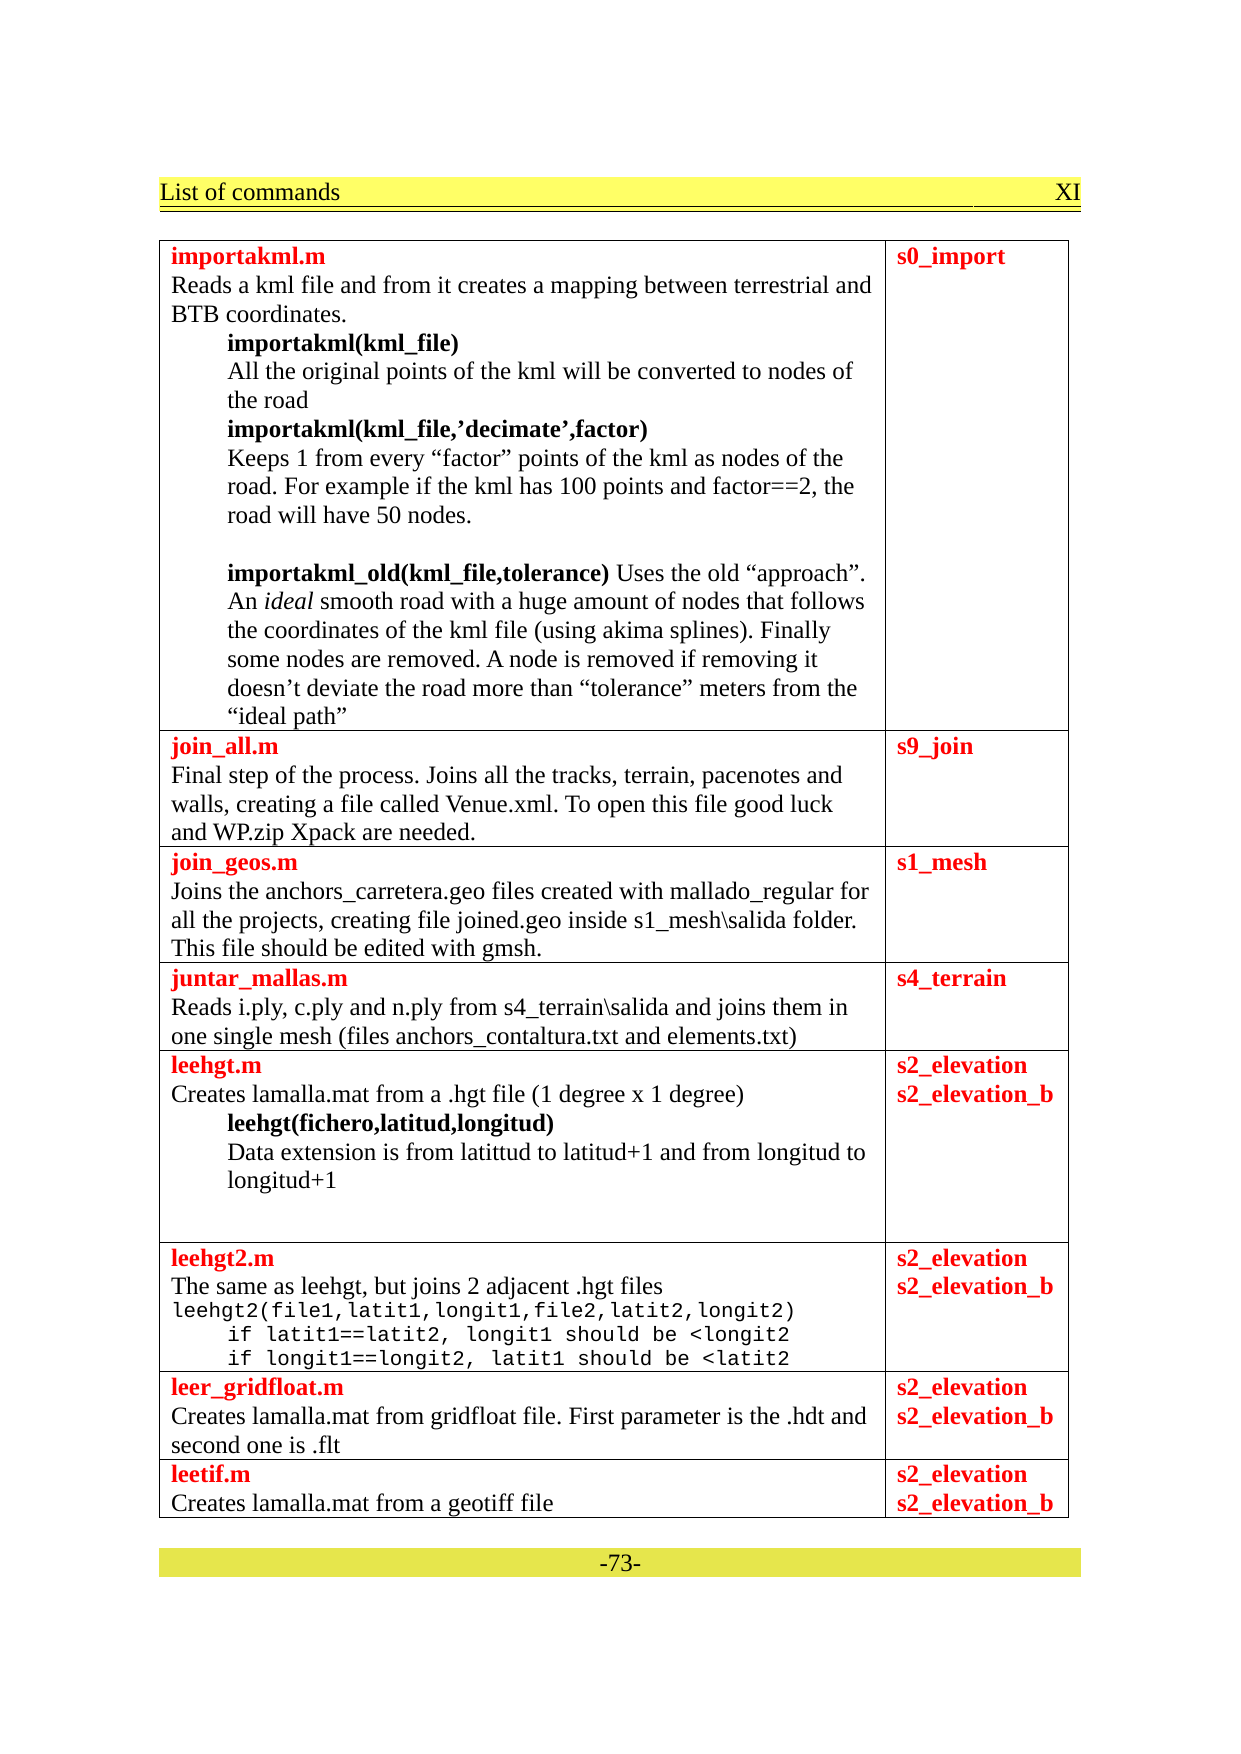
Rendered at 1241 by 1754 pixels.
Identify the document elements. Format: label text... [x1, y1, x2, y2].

table_cell leetif.m Creates lamalla.mat from a geotiff file [160, 1460, 885, 1517]
table_cell leehgt.m Creates lamalla.mat from a .hgt file (1 degree x 1 degree) leehgt(fichero,latitud,longitud) Data extension is from latittud to latitud+1 and from longitud to longitud+1 [160, 1051, 885, 1242]
table_cell s9_join [886, 731, 1068, 846]
table_cell join_geos.m Joins the anchors_carretera.geo files created with mallado_regular for all the projects, creating file joined.geo inside s1_mesh\salida folder. This file should be edited with gmsh. [160, 847, 885, 962]
table_cell s4_terrain [886, 963, 1068, 1049]
table_cell s1_mesh [886, 847, 1068, 962]
table_cell juntar_mallas.m Reads i.ply, c.ply and n.ply from s4_terrain\salida and joins them in one single mesh (files anchors_contaltura.txt and elements.txt) [160, 963, 885, 1049]
table_cell importakml.m Reads a kml file and from it creates a mapping between terrestrial and BTB coordinates. importakml(kml_file) All the original points of the kml will be converted to nodes of the road importakml(kml_file,’decimate’,factor) Keeps 1 from every “factor” points of the kml as nodes of the road. For example if the kml has 100 points and factor==2, the road will have 50 nodes. importakml_old(kml_file,tolerance) Uses the old “approach”. An ideal smooth road with a huge amount of nodes that follows the coordinates of the kml file (using akima splines). Finally some nodes are removed. A node is removed if removing it doesn’t deviate the road more than “tolerance” meters from the “ideal path” [160, 241, 885, 730]
table_cell s2_elevation s2_elevation_b [886, 1243, 1068, 1371]
table_cell leer_gridfloat.m Creates lamalla.mat from gridfloat file. First parameter is the .hdt and second one is .flt [160, 1372, 885, 1458]
table_cell s2_elevation s2_elevation_b [886, 1051, 1068, 1242]
table_cell s2_elevation s2_elevation_b [886, 1460, 1068, 1517]
table_cell leehgt2.m The same as leehgt, but joins 2 adjacent .hgt files leehgt2(file1,latit1,longit1,file2,latit2,longit2) if latit1==latit2, longit1 should be <longit2 if longit1==longit2, latit1 should be <latit2 [160, 1243, 885, 1371]
table_cell join_all.m Final step of the process. Joins all the tracks, terrain, pacenotes and walls, creating a file called Venue.xml. To open this file good luck and WP.zip Xpack are needed. [160, 731, 885, 846]
table_cell s0_import [886, 241, 1068, 730]
table_cell s2_elevation s2_elevation_b [886, 1372, 1068, 1458]
